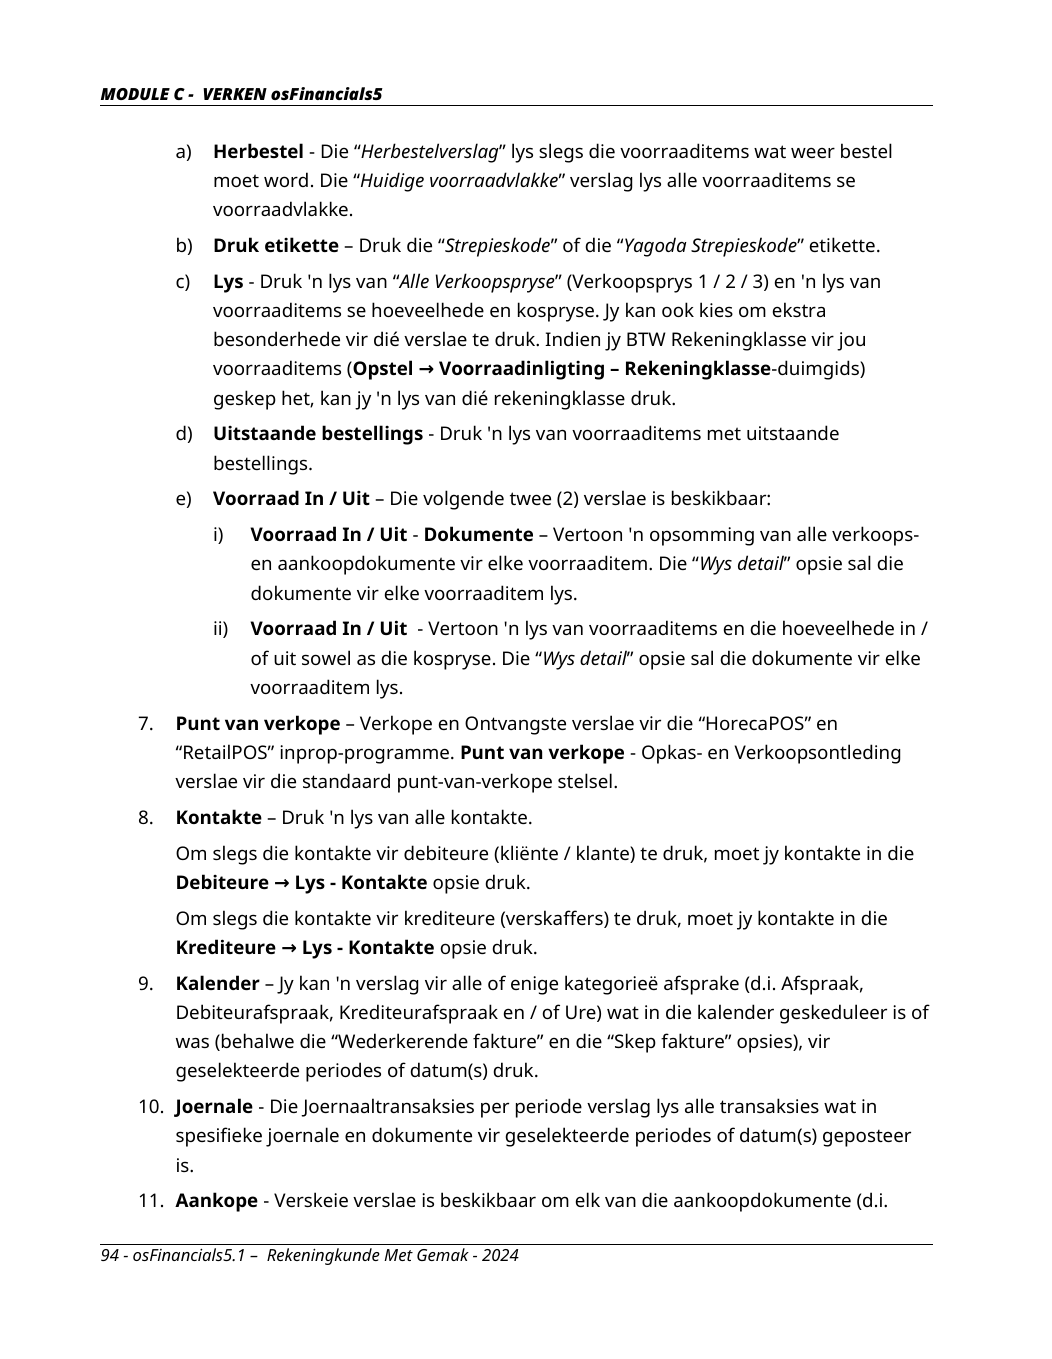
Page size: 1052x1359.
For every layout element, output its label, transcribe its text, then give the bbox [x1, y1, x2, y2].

list Aankope - Verskeie verslae is beskikbaar om elk van die aankoopdokumente (d.i. [138, 1188, 933, 1213]
list Herbestel - Die “Herbestelverslag” lys slegs die voorraaditems wat weer bestel moet word. Die “Huidige voorraadvlakke” verslag lys alle voorraaditems se voorraadvlakke. [175, 138, 933, 222]
list Uitstaande bestellings - Druk 'n lys van voorraaditems met uitstaande bestellings. [175, 421, 933, 476]
list Voorraad In / Uit - Dokumente – Vertoon 'n opsomming van alle verkoops- en aankoopdokumente vir elke voorraaditem. Die “Wys detail” opsie sal die dokumente vir elke voorraaditem lys. [213, 521, 933, 606]
list Voorraad In / Uit – Die volgende twee (2) verslae is beskikbaar: [175, 486, 933, 511]
list Lys - Druk 'n lys van “Alle Verkoopspryse” (Verkoopsprys 1 / 2 / 3) en 'n lys van voorraaditems se hoeveelhede en kospryse. Jy kan ook kies om ekstra besonderhede vir dié verslae te druk. Indien jy BTW Rekeningklasse vir jou voorraaditems (Opstel → Voorraadinligting – Rekeningklasse-duimgids) geskep het, kan jy 'n lys van dié rekeningklasse druk. [175, 268, 933, 411]
list Kalender – Jy kan 'n verslag vir alle of enige kategorieë afsprake (d.i. Afspraak, Debiteurafspraak, Krediteurafspraak en / of Ure) wat in die kalender geskeduleer is of was (behalwe die “Wederkerende fakture” en die “Skep fakture” opsies), vir geselekteerde periodes of datum(s) druk. [138, 970, 933, 1083]
list Voorraad In / Uit - Vertoon 'n lys van voorraaditems en die hoeveelhede in / of uit sowel as die kospryse. Die “Wys detail” opsie sal die dokumente vir elke voorraaditem lys. [213, 616, 933, 700]
list Joernale - Die Joernaaltransaksies per periode verslag lys alle transaksies wat in spesifieke joernale en dokumente vir geselekteerde periodes of datum(s) geposteer is. [138, 1093, 933, 1178]
list Kontakte – Druk 'n lys van alle kontakte. [138, 804, 933, 830]
list Om slegs die kontakte vir krediteure (verskaffers) te druk, moet jy kontakte in die Krediteure → Lys - Kontakte opsie druk. [138, 905, 933, 960]
list Druk etikette – Druk die “Strepieskode” of die “Yagoda Strepieskode” etikette. [175, 232, 933, 258]
list Punt van verkope – Verkope en Ontvangste verslae vir die “HorecaPOS” en “RetailPOS” inprop-programme. Punt van verkope - Opkas- en Verkoopsontleding verslae vir die standaard punt-van-verkope stelsel. [138, 710, 933, 794]
list Om slegs die kontakte vir debiteure (kliënte / klante) te druk, moet jy kontakte in die Debiteure → Lys - Kontakte opsie druk. [138, 840, 933, 895]
